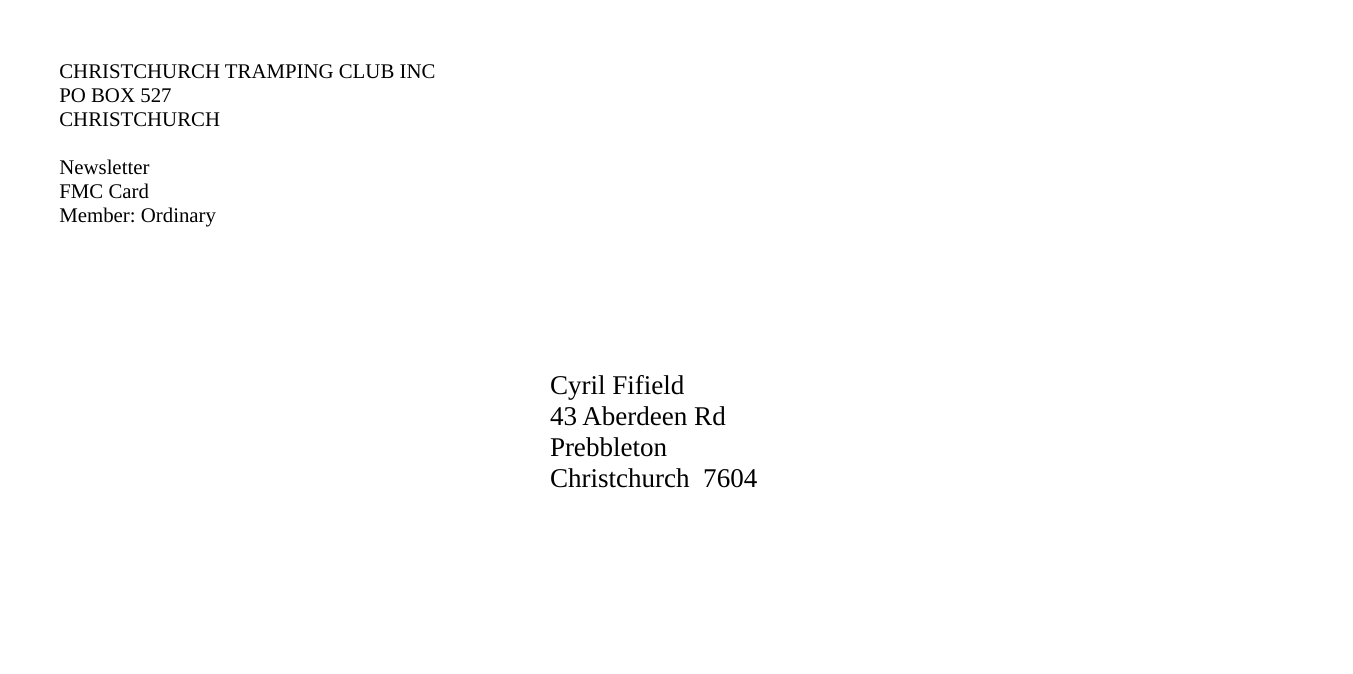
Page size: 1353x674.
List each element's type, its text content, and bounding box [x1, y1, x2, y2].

text 43 Aberdeen Rd [550, 400, 1293, 431]
text Newsletter [59, 155, 1293, 179]
text FMC Card [59, 179, 1293, 203]
text Member: Ordinary [59, 203, 1293, 227]
text CHRISTCHURCH [59, 107, 1293, 131]
text Prebbleton [550, 431, 1293, 462]
text Cyril Fifield [550, 369, 1293, 400]
text Christchurch 7604 [550, 462, 1293, 493]
text PO BOX 527 [59, 83, 1293, 107]
text CHRISTCHURCH TRAMPING CLUB INC [59, 59, 1293, 83]
